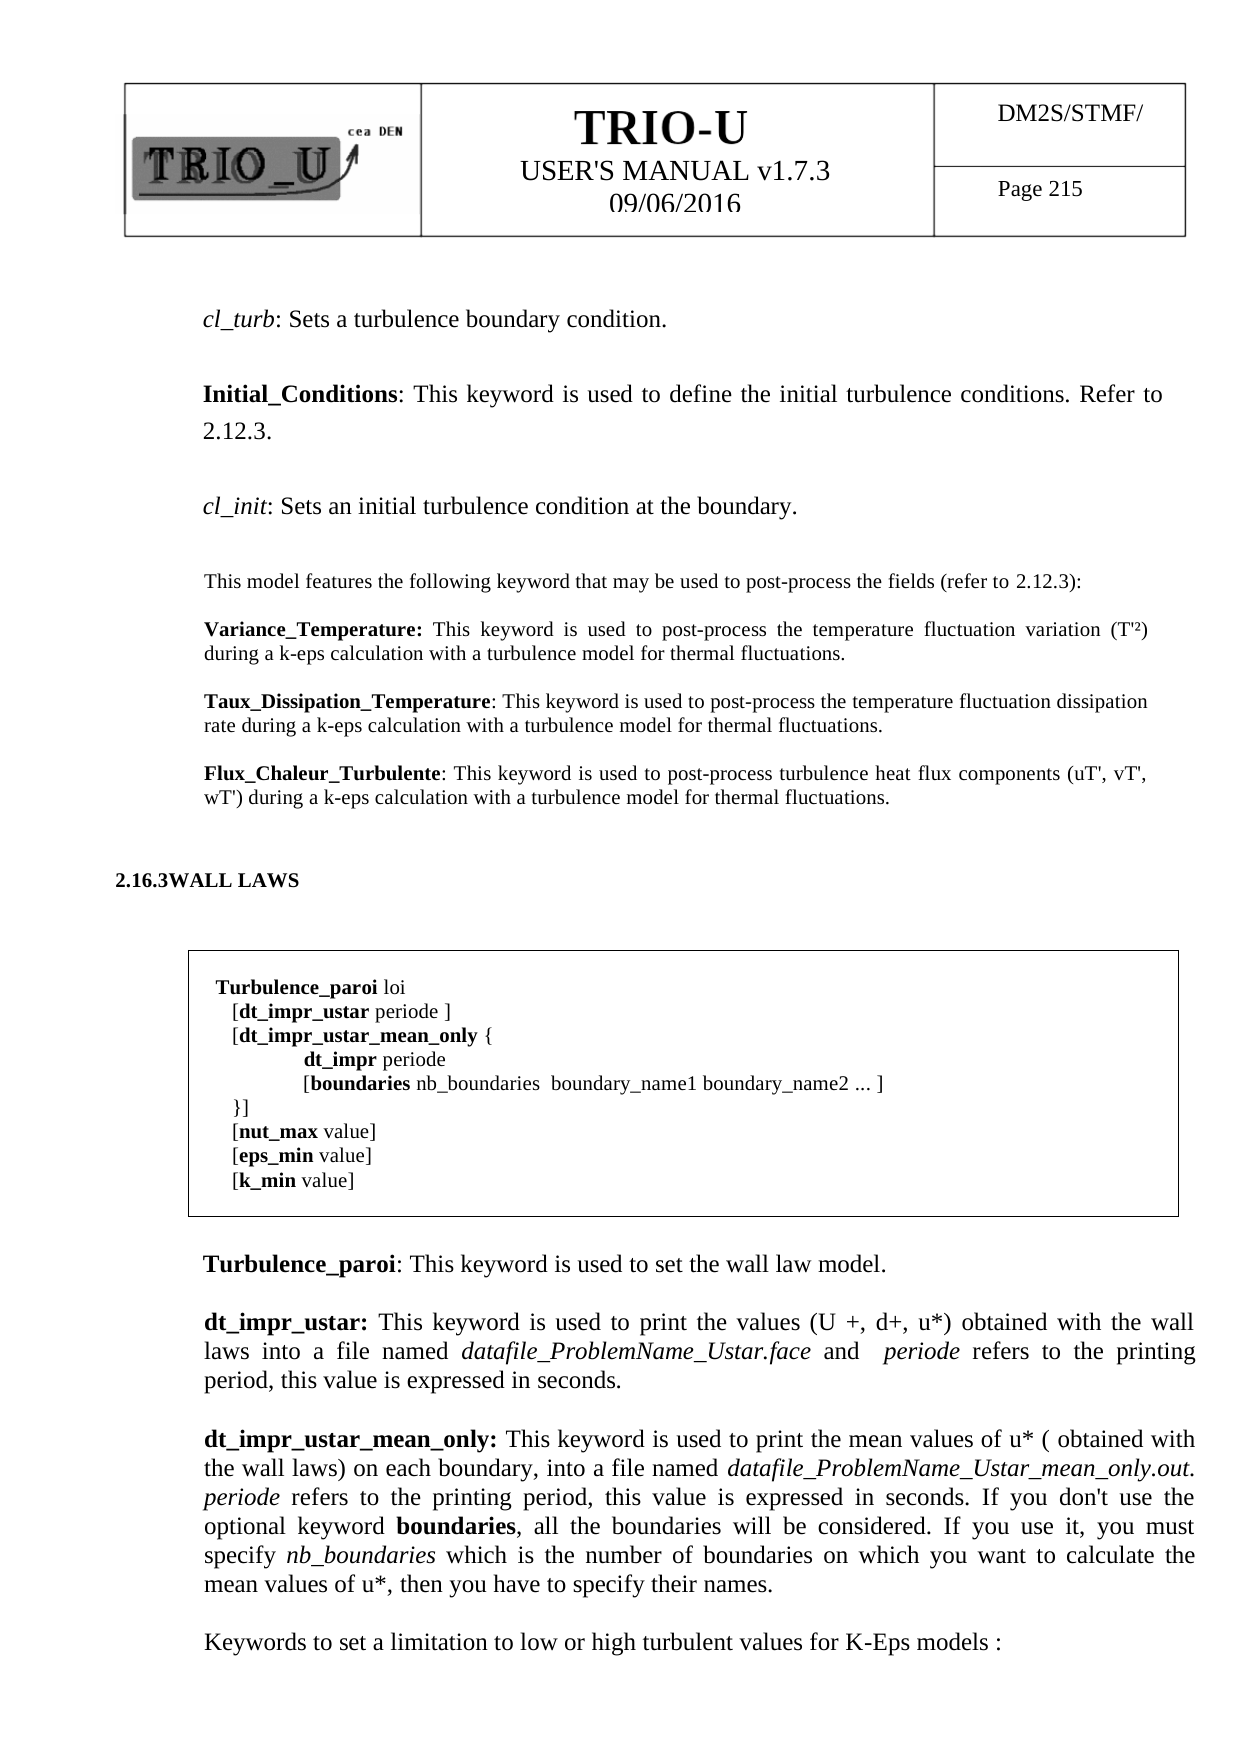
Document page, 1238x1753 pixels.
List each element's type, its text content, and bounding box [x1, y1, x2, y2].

text Taux_Dissipation_Temperature: This keyword is used to post-process the temperature fluctuation dissipation rate during a k-eps calculation with a turbulence model for thermal fluctuations. [204, 689, 1149, 737]
text dt_impr_ustar_mean_only: This keyword is used to print the mean values of u* ( obtained with the wall laws) on each boundary, into a file named datafile_ProblemName_Ustar_mean_only.out. periode refers to the printing period, this value is expressed in seconds. If you don't use the optional keyword boundaries, all the boundaries will be considered. If you use it, you must specify nb_boundaries which is the number of boundaries on which you want to calculate the mean values of u*, then you have to specify their names. [204, 1423, 1196, 1598]
text cl_turb: Sets a turbulence boundary condition. [203, 295, 1165, 333]
text Flux_Chaleur_Turbulente: This keyword is used to post-process turbulence heat flux components (uT', vT', wT') during a k-eps calculation with a turbulence model for thermal fluctuations. [204, 761, 1149, 809]
text dt_impr_ustar: This keyword is used to print the values (U +, d+, u*) obtained with the wall laws into a file named datafile_ProblemName_Ustar.face and periode refers to the printing period, this value is expressed in seconds. [204, 1307, 1196, 1394]
subtitle WALL LAWS [115, 867, 1164, 891]
text Keywords to set a limitation to low or high turbulent values for K-Eps models : [204, 1627, 1196, 1656]
table_header Turbulence_paroi loi [dt_impr_ustar periode ] [dt_impr_ustar_mean_only { dt_impr periode [boundaries nb_boundaries boundary_name1 boundary_name2 ... ] }] [nut_max value] [eps_min value] [k_min value] [189, 951, 1178, 1216]
text Variance_Temperature: This keyword is used to post-process the temperature fluctuation variation (T'²) during a k-eps calculation with a turbulence model for thermal fluctuations. [204, 617, 1149, 665]
text cl_init: Sets an initial turbulence condition at the boundary. [203, 483, 1165, 520]
text Initial_Conditions: This keyword is used to define the initial turbulence conditions. Refer to 2.12.3. [203, 370, 1165, 445]
text Turbulence_paroi: This keyword is used to set the wall law model. [203, 1241, 1165, 1278]
text This model features the following keyword that may be used to post-process the fields (refer to 2.12.3): [204, 568, 1164, 592]
